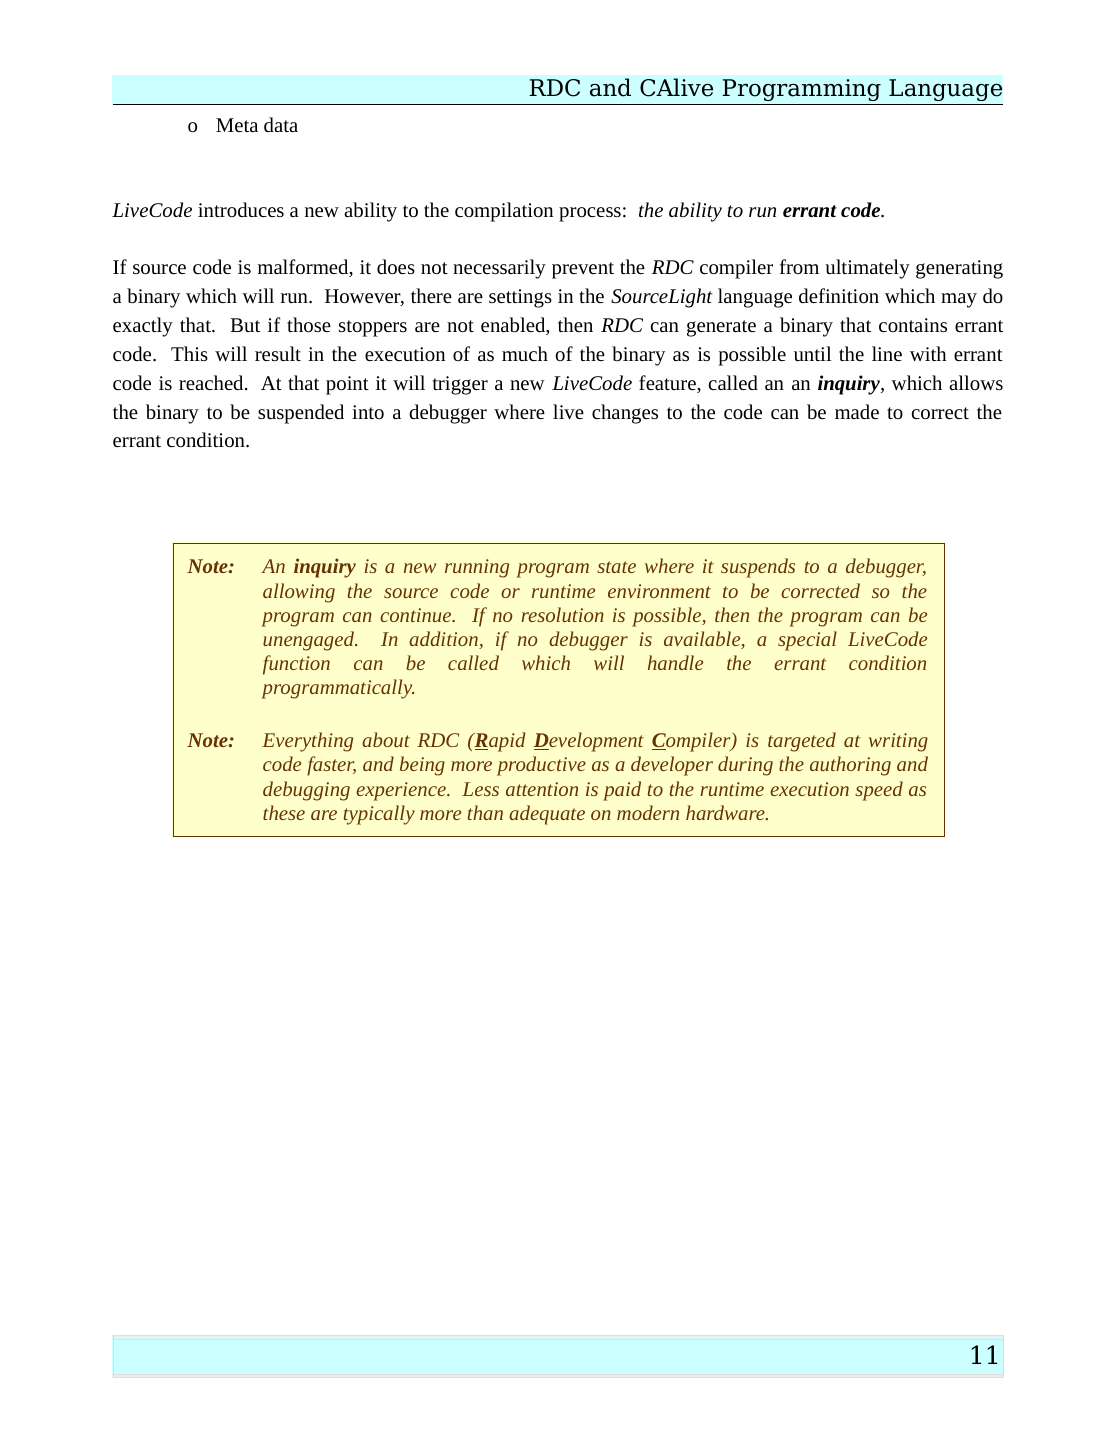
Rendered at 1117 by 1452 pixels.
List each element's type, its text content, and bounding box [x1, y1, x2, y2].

text If source code is malformed, it does not necessarily prevent the RDC compiler from ultimately generating a binary which will run. However, there are settings in the SourceLight language definition which may do exactly that. But if those stoppers are not enabled, then RDC can generate a binary that contains errant code. This will result in the execution of as much of the binary as is possible until the line with errant code is reached. At that point it will trigger a new LiveCode feature, called an an inquiry, which allows the binary to be suspended into a debugger where live changes to the code can be made to correct the errant condition. [112, 255, 1003, 452]
text Note: Everything about RDC (Rapid Development Compiler) is targeted at writing code faster, and being more productive as a developer during the authoring and debugging experience. Less attention is paid to the runtime execution speed as these are typically more than adequate on modern hardware. [174, 716, 944, 836]
list o Meta data [150, 112, 1003, 165]
text Note: An inquiry is a new running program state where it suspends to a debugger, allowing the source code or runtime environment to be corrected so the program can continue. If no resolution is possible, then the program can be unengaged. In addition, if no debugger is available, a special LiveCode function can be called which will handle the errant condition programmatically. [174, 544, 944, 699]
text LiveCode introduces a new ability to the compilation process: the ability to run errant code. [112, 198, 1003, 222]
